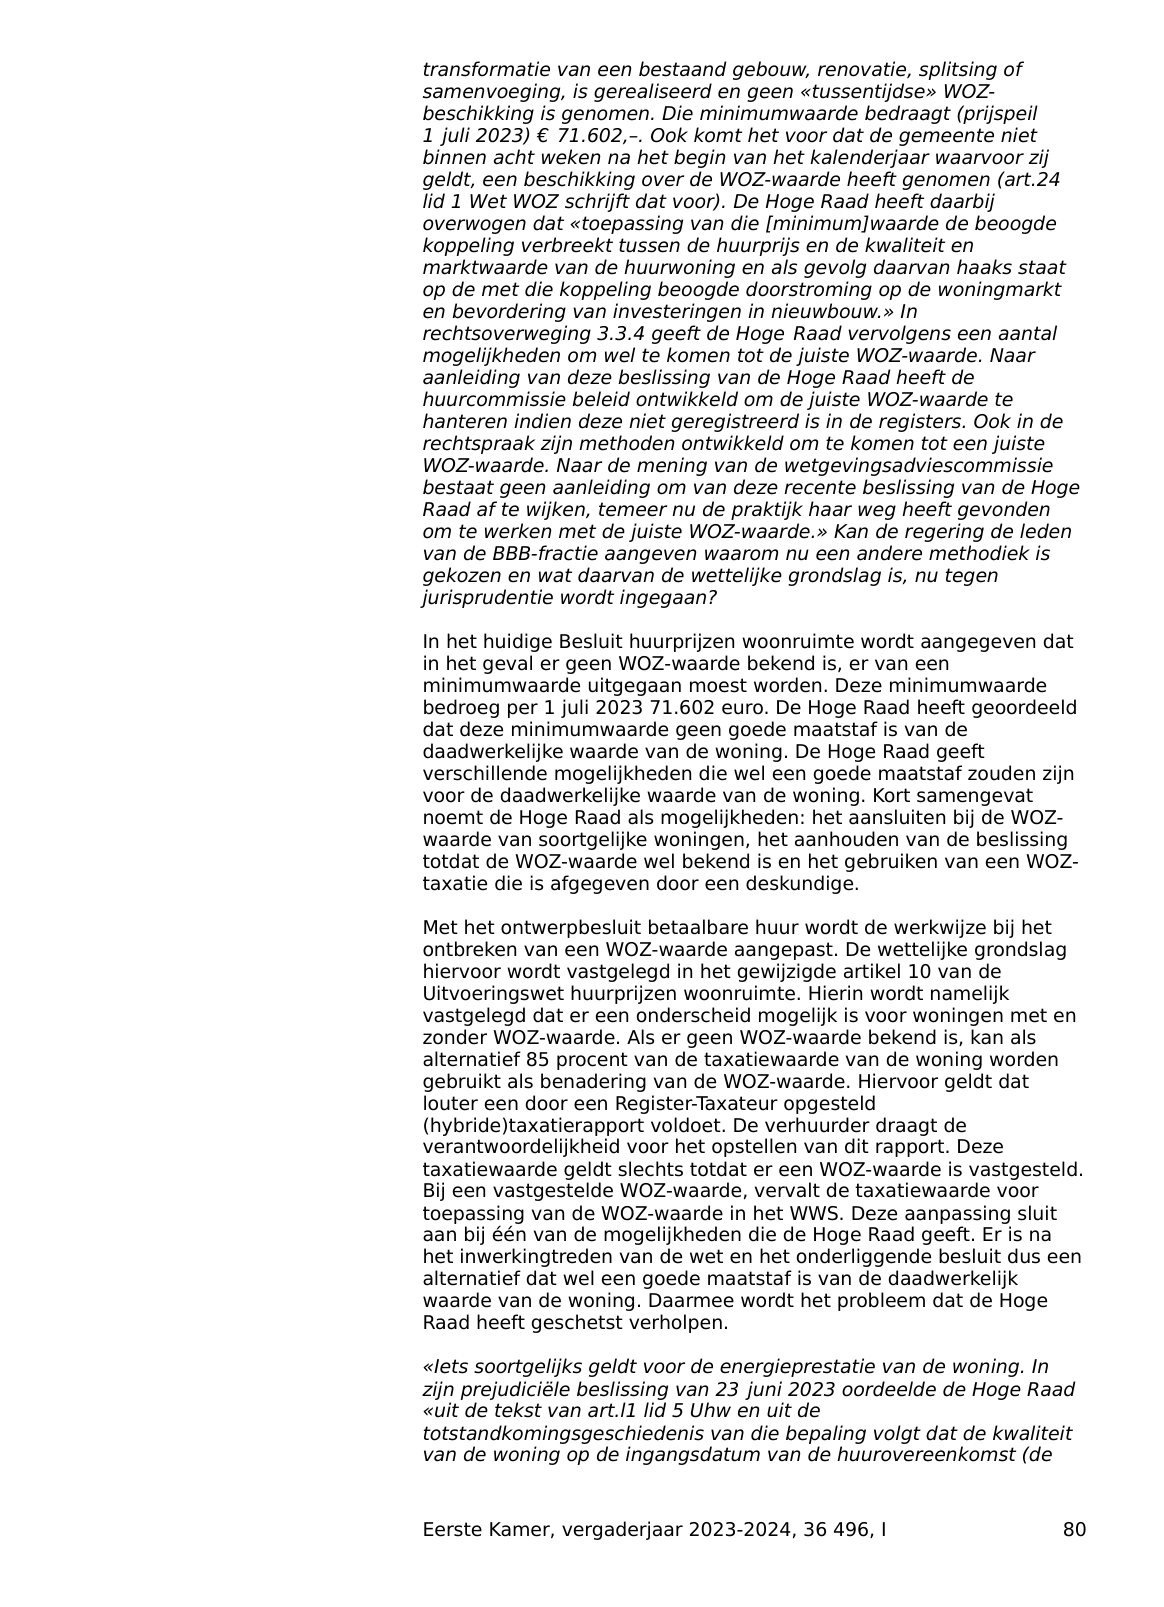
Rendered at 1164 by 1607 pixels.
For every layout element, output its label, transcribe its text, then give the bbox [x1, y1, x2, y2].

text Met het ontwerpbesluit betaalbare huur wordt de werkwijze bij het ontbreken van een WOZ-waarde aangepast. De wettelijke grondslag hiervoor wordt vastgelegd in het gewijzigde artikel 10 van de Uitvoeringswet huurprijzen woonruimte. Hierin wordt namelijk vastgelegd dat er een onderscheid mogelijk is voor woningen met en zonder WOZ-waarde. Als er geen WOZ-waarde bekend is, kan als alternatief 85 procent van de taxatiewaarde van de woning worden gebruikt als benadering van de WOZ-waarde. Hiervoor geldt dat louter een door een Register-Taxateur opgesteld (hybride)taxatierapport voldoet. De verhuurder draagt de verantwoordelijkheid voor het opstellen van dit rapport. Deze taxatiewaarde geldt slechts totdat er een WOZ-waarde is vastgesteld. Bij een vastgestelde WOZ-waarde, vervalt de taxatiewaarde voor toepassing van de WOZ-waarde in het WWS. Deze aanpassing sluit aan bij één van de mogelijkheden die de Hoge Raad geeft. Er is na het inwerkingtreden van de wet en het onderliggende besluit dus een alternatief dat wel een goede maatstaf is van de daadwerkelijk waarde van de woning. Daarmee wordt het probleem dat de Hoge Raad heeft geschetst verholpen. [422, 917, 1087, 1334]
text «Iets soortgelijks geldt voor de energieprestatie van de woning. In zijn prejudiciële beslissing van 23 juni 2023 oordeelde de Hoge Raad «uit de tekst van art.l1 lid 5 Uhw en uit de totstandkomingsgeschiedenis van die bepaling volgt dat de kwaliteit van de woning op de ingangsdatum van de huurovereenkomst (de [422, 1356, 1087, 1466]
text transformatie van een bestaand gebouw, renovatie, splitsing of samenvoeging, is gerealiseerd en geen «tussentijdse» WOZ-beschikking is genomen. Die minimumwaarde bedraagt (prijspeil 1 juli 2023) € 71.602,–. Ook komt het voor dat de gemeente niet binnen acht weken na het begin van het kalenderjaar waarvoor zij geldt, een beschikking over de WOZ-waarde heeft genomen (art.24 lid 1 Wet WOZ schrijft dat voor). De Hoge Raad heeft daarbij overwogen dat «toepassing van die [minimum]waarde de beoogde koppeling verbreekt tussen de huurprijs en de kwaliteit en marktwaarde van de huurwoning en als gevolg daarvan haaks staat op de met die koppeling beoogde doorstroming op de woningmarkt en bevordering van investeringen in nieuwbouw.» In rechtsoverweging 3.3.4 geeft de Hoge Raad vervolgens een aantal mogelijkheden om wel te komen tot de juiste WOZ-waarde. Naar aanleiding van deze beslissing van de Hoge Raad heeft de huurcommissie beleid ontwikkeld om de juiste WOZ-waarde te hanteren indien deze niet geregistreerd is in de registers. Ook in de rechtspraak zijn methoden ontwikkeld om te komen tot een juiste WOZ-waarde. Naar de mening van de wetgevingsadviescommissie bestaat geen aanleiding om van deze recente beslissing van de Hoge Raad af te wijken, temeer nu de praktijk haar weg heeft gevonden om te werken met de juiste WOZ-waarde.» Kan de regering de leden van de BBB-fractie aangeven waarom nu een andere methodiek is gekozen en wat daarvan de wettelijke grondslag is, nu tegen jurisprudentie wordt ingegaan? [422, 59, 1087, 608]
text In het huidige Besluit huurprijzen woonruimte wordt aangegeven dat in het geval er geen WOZ-waarde bekend is, er van een minimumwaarde uitgegaan moest worden. Deze minimumwaarde bedroeg per 1 juli 2023 71.602 euro. De Hoge Raad heeft geoordeeld dat deze minimumwaarde geen goede maatstaf is van de daadwerkelijke waarde van de woning. De Hoge Raad geeft verschillende mogelijkheden die wel een goede maatstaf zouden zijn voor de daadwerkelijke waarde van de woning. Kort samengevat noemt de Hoge Raad als mogelijkheden: het aansluiten bij de WOZ-waarde van soortgelijke woningen, het aanhouden van de beslissing totdat de WOZ-waarde wel bekend is en het gebruiken van een WOZ-taxatie die is afgegeven door een deskundige. [422, 631, 1087, 894]
